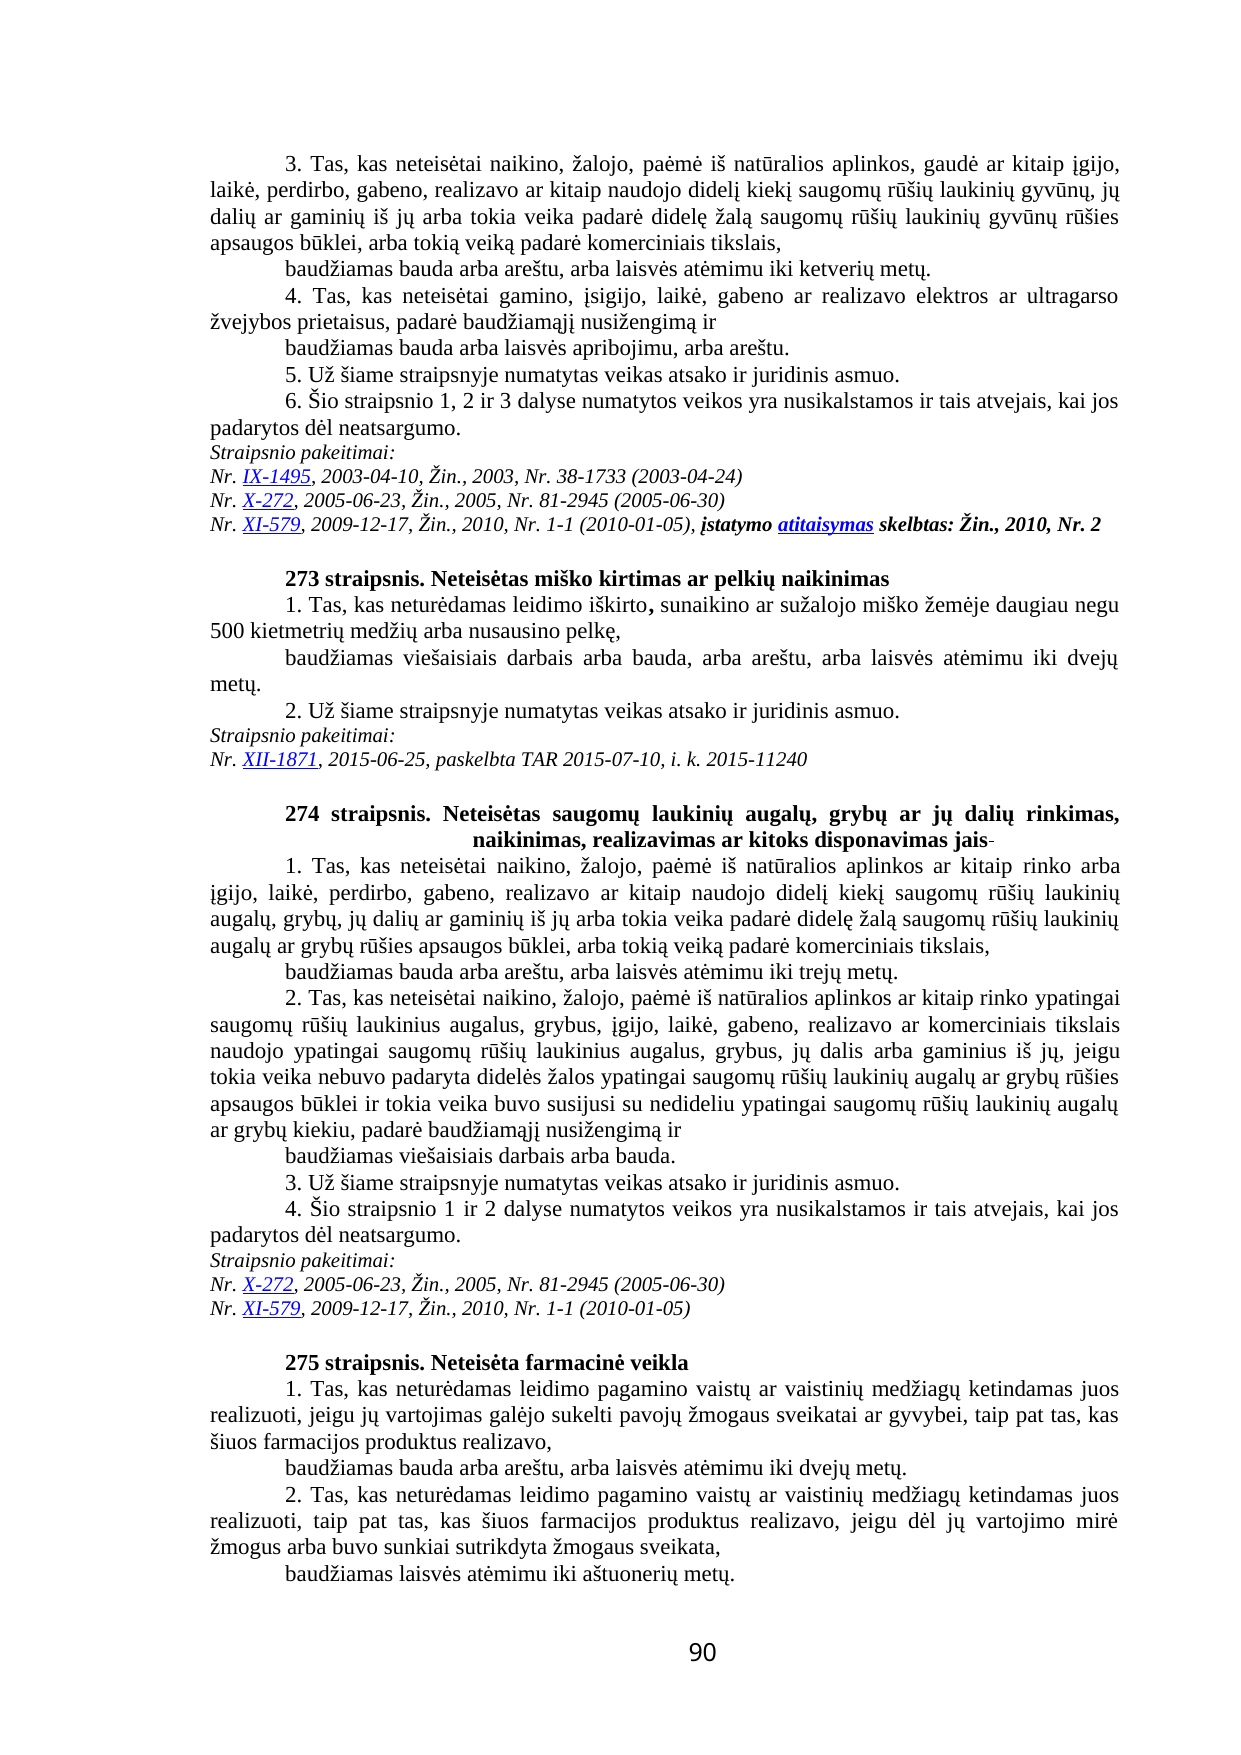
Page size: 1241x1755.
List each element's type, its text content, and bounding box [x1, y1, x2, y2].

text 1. Tas, kas neteisėtai naikino, žalojo, paėmė iš natūralios aplinkos ar kitaip rinko arba įgijo, laikė, perdirbo, gabeno, realizavo ar kitaip naudojo didelį kiekį saugomų rūšių laukinių augalų, grybų, jų dalių ar gaminių iš jų arba tokia veika padarė didelę žalą saugomų rūšių laukinių augalų ar grybų rūšies apsaugos būklei, arba tokią veiką padarė komerciniais tikslais, [210, 853, 1120, 958]
text baudžiamas laisvės atėmimu iki aštuonerių metų. [210, 1560, 1120, 1586]
text Straipsnio pakeitimai: [210, 1248, 1120, 1272]
text 274 straipsnis. Neteisėtas saugomų laukinių augalų, grybų ar jų dalių rinkimas, naikinimas, realizavimas ar kitoks disponavimas jais [285, 800, 1120, 853]
text Straipsnio pakeitimai: [210, 723, 1120, 747]
text 3. Už šiame straipsnyje numatytas veikas atsako ir juridinis asmuo. [210, 1169, 1120, 1195]
text 2. Už šiame straipsnyje numatytas veikas atsako ir juridinis asmuo. [210, 697, 1120, 723]
text 1. Tas, kas neturėdamas leidimo pagamino vaistų ar vaistinių medžiagų ketindamas juos realizuoti, jeigu jų vartojimas galėjo sukelti pavojų žmogaus sveikatai ar gyvybei, taip pat tas, kas šiuos farmacijos produktus realizavo, [210, 1375, 1120, 1454]
text baudžiamas viešaisiais darbais arba bauda. [210, 1142, 1120, 1169]
text baudžiamas viešaisiais darbais arba bauda, arba areštu, arba laisvės atėmimu iki dvejų metų. [210, 644, 1120, 697]
text baudžiamas bauda arba laisvės apribojimu, arba areštu. [210, 334, 1120, 361]
text Nr. XI-579, 2009-12-17, Žin., 2010, Nr. 1-1 (2010-01-05), įstatymo atitaisymas skelbtas: Žin., 2010, Nr. 2 [210, 512, 1120, 536]
text baudžiamas bauda arba areštu, arba laisvės atėmimu iki trejų metų. [210, 958, 1120, 984]
text Nr. XI-579, 2009-12-17, Žin., 2010, Nr. 1-1 (2010-01-05) [210, 1296, 1120, 1320]
text Nr. XII-1871, 2015-06-25, paskelbta TAR 2015-07-10, i. k. 2015-11240 [210, 747, 1120, 771]
text 273 straipsnis. Neteisėtas miško kirtimas ar pelkių naikinimas [210, 565, 1120, 591]
text 2. Tas, kas neturėdamas leidimo pagamino vaistų ar vaistinių medžiagų ketindamas juos realizuoti, taip pat tas, kas šiuos farmacijos produktus realizavo, jeigu dėl jų vartojimo mirė žmogus arba buvo sunkiai sutrikdyta žmogaus sveikata, [210, 1481, 1120, 1560]
text 275 straipsnis. Neteisėta farmacinė veikla [210, 1349, 1120, 1375]
text Nr. IX-1495, 2003-04-10, Žin., 2003, Nr. 38-1733 (2003-04-24) [210, 464, 1120, 488]
text baudžiamas bauda arba areštu, arba laisvės atėmimu iki ketverių metų. [210, 255, 1120, 282]
text 4. Šio straipsnio 1 ir 2 dalyse numatytos veikos yra nusikalstamos ir tais atvejais, kai jos padarytos dėl neatsargumo. [210, 1195, 1120, 1248]
text Straipsnio pakeitimai: [210, 440, 1120, 464]
text baudžiamas bauda arba areštu, arba laisvės atėmimu iki dvejų metų. [210, 1454, 1120, 1481]
text Nr. X-272, 2005-06-23, Žin., 2005, Nr. 81-2945 (2005-06-30) [210, 488, 1120, 512]
text 4. Tas, kas neteisėtai gamino, įsigijo, laikė, gabeno ar realizavo elektros ar ultragarso žvejybos prietaisus, padarė baudžiamąjį nusižengimą ir [210, 282, 1120, 334]
text 2. Tas, kas neteisėtai naikino, žalojo, paėmė iš natūralios aplinkos ar kitaip rinko ypatingai saugomų rūšių laukinius augalus, grybus, įgijo, laikė, gabeno, realizavo ar komerciniais tikslais naudojo ypatingai saugomų rūšių laukinius augalus, grybus, jų dalis arba gaminius iš jų, jeigu tokia veika nebuvo padaryta didelės žalos ypatingai saugomų rūšių laukinių augalų ar grybų rūšies apsaugos būklei ir tokia veika buvo susijusi su nedideliu ypatingai saugomų rūšių laukinių augalų ar grybų kiekiu, padarė baudžiamąjį nusižengimą ir [210, 984, 1120, 1142]
text 1. Tas, kas neturėdamas leidimo iškirto, sunaikino ar sužalojo miško žemėje daugiau negu 500 kietmetrių medžių arba nusausino pelkę, [210, 591, 1120, 644]
text 6. Šio straipsnio 1, 2 ir 3 dalyse numatytos veikos yra nusikalstamos ir tais atvejais, kai jos padarytos dėl neatsargumo. [210, 387, 1120, 440]
text Nr. X-272, 2005-06-23, Žin., 2005, Nr. 81-2945 (2005-06-30) [210, 1272, 1120, 1296]
text 5. Už šiame straipsnyje numatytas veikas atsako ir juridinis asmuo. [210, 361, 1106, 387]
text 3. Tas, kas neteisėtai naikino, žalojo, paėmė iš natūralios aplinkos, gaudė ar kitaip įgijo, laikė, perdirbo, gabeno, realizavo ar kitaip naudojo didelį kiekį saugomų rūšių laukinių gyvūnų, jų dalių ar gaminių iš jų arba tokia veika padarė didelę žalą saugomų rūšių laukinių gyvūnų rūšies apsaugos būklei, arba tokią veiką padarė komerciniais tikslais, [210, 150, 1120, 255]
